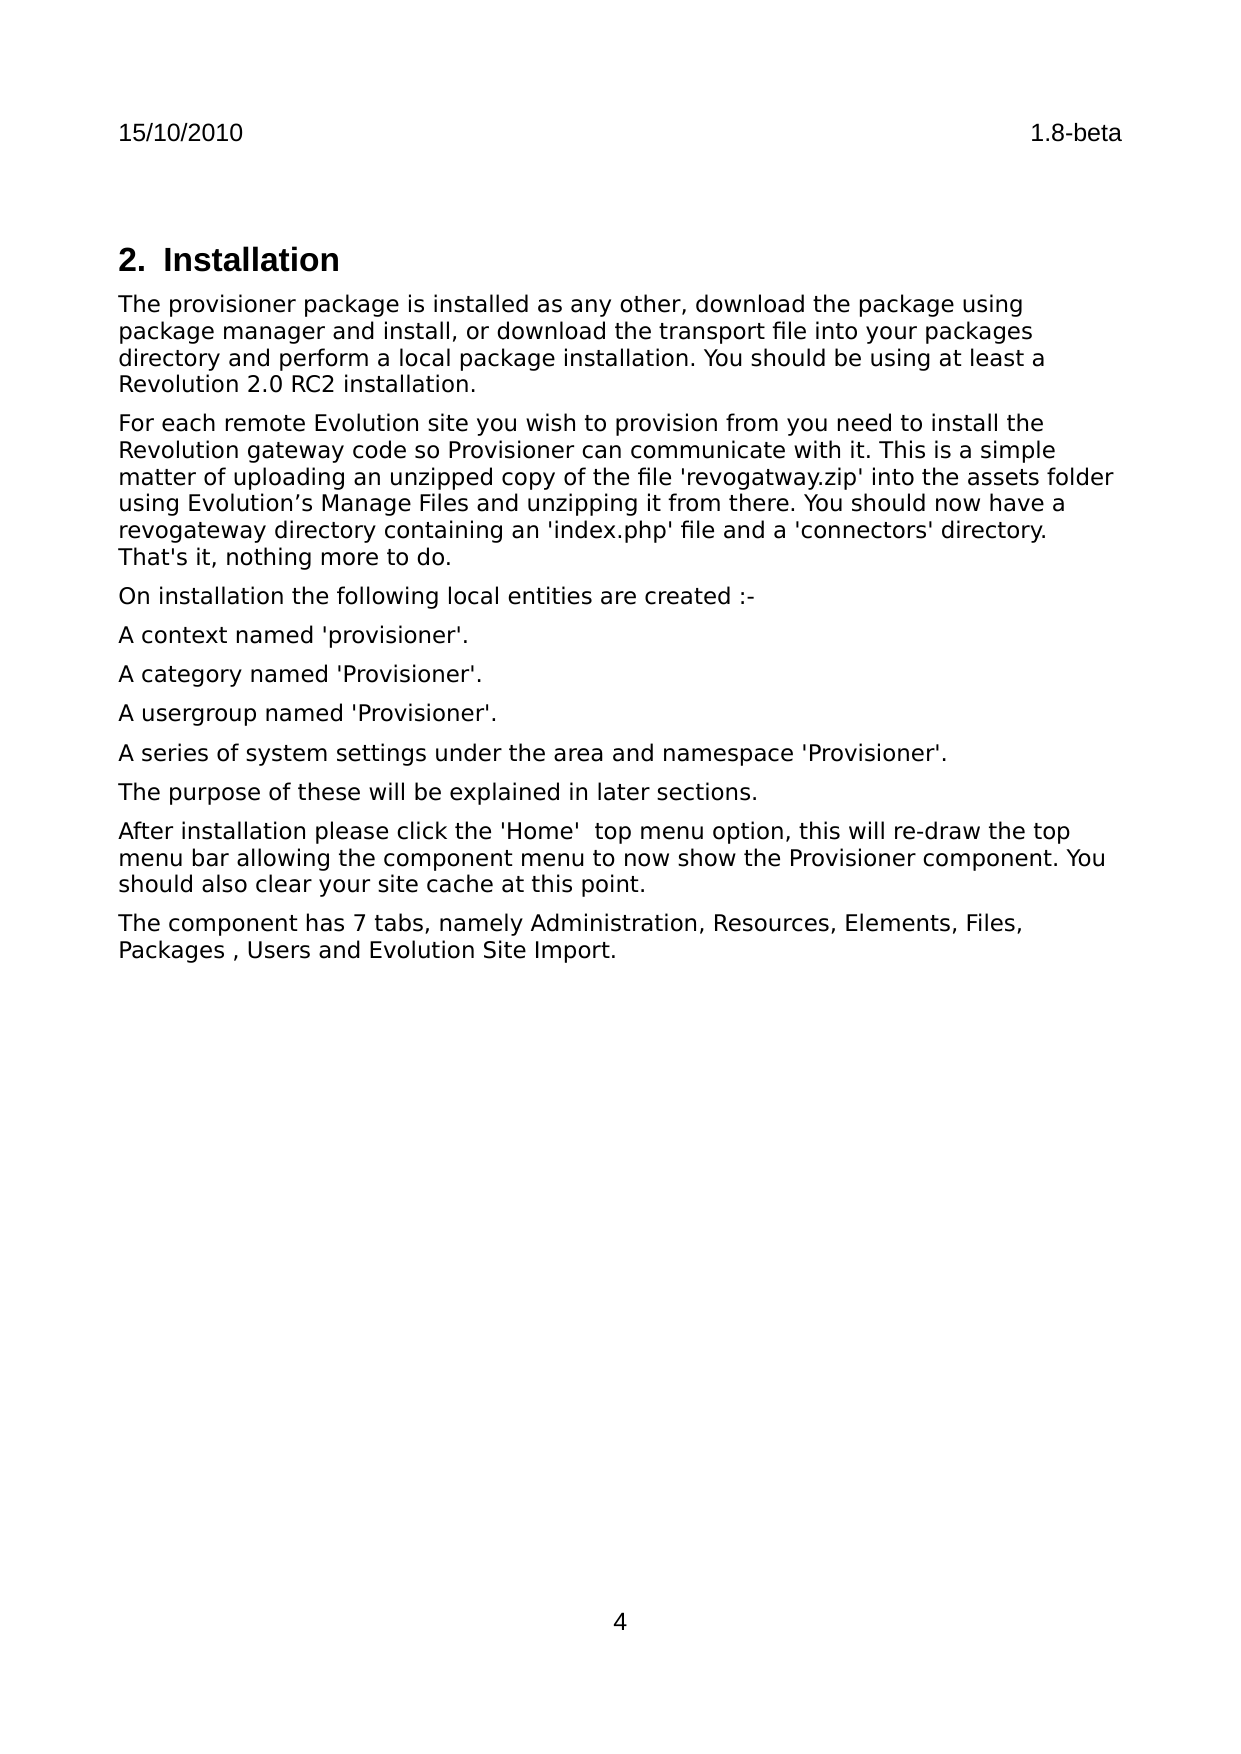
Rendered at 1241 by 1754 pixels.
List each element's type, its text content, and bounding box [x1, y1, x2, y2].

text A context named 'provisioner'. [118, 622, 1122, 649]
text The purpose of these will be explained in later sections. [118, 779, 1122, 806]
text After installation please click the 'Home' top menu option, this will re-draw the top menu bar allowing the component menu to now show the Provisioner component. You should also clear your site cache at this point. [118, 818, 1122, 898]
text The component has 7 tabs, namely Administration, Resources, Elements, Files, Packages , Users and Evolution Site Import. [118, 911, 1122, 964]
text A series of system settings under the area and namespace 'Provisioner'. [118, 740, 1122, 766]
subtitle Installation [118, 240, 1122, 279]
text A usergroup named 'Provisioner'. [118, 701, 1122, 727]
text A category named 'Provisioner'. [118, 661, 1122, 688]
text On installation the following local entities are created :- [118, 583, 1122, 610]
text For each remote Evolution site you wish to provision from you need to install the Revolution gateway code so Provisioner can communicate with it. This is a simple matter of uploading an unzipped copy of the file 'revogatway.zip' into the assets folder using Evolution’s Manage Files and unzipping it from there. You should now have a revogateway directory containing an 'index.php' file and a 'connectors' directory. That's it, nothing more to do. [118, 411, 1122, 571]
text The provisioner package is installed as any other, download the package using package manager and install, or download the transport file into your packages directory and perform a local package installation. You should be using at least a Revolution 2.0 RC2 installation. [118, 291, 1122, 398]
